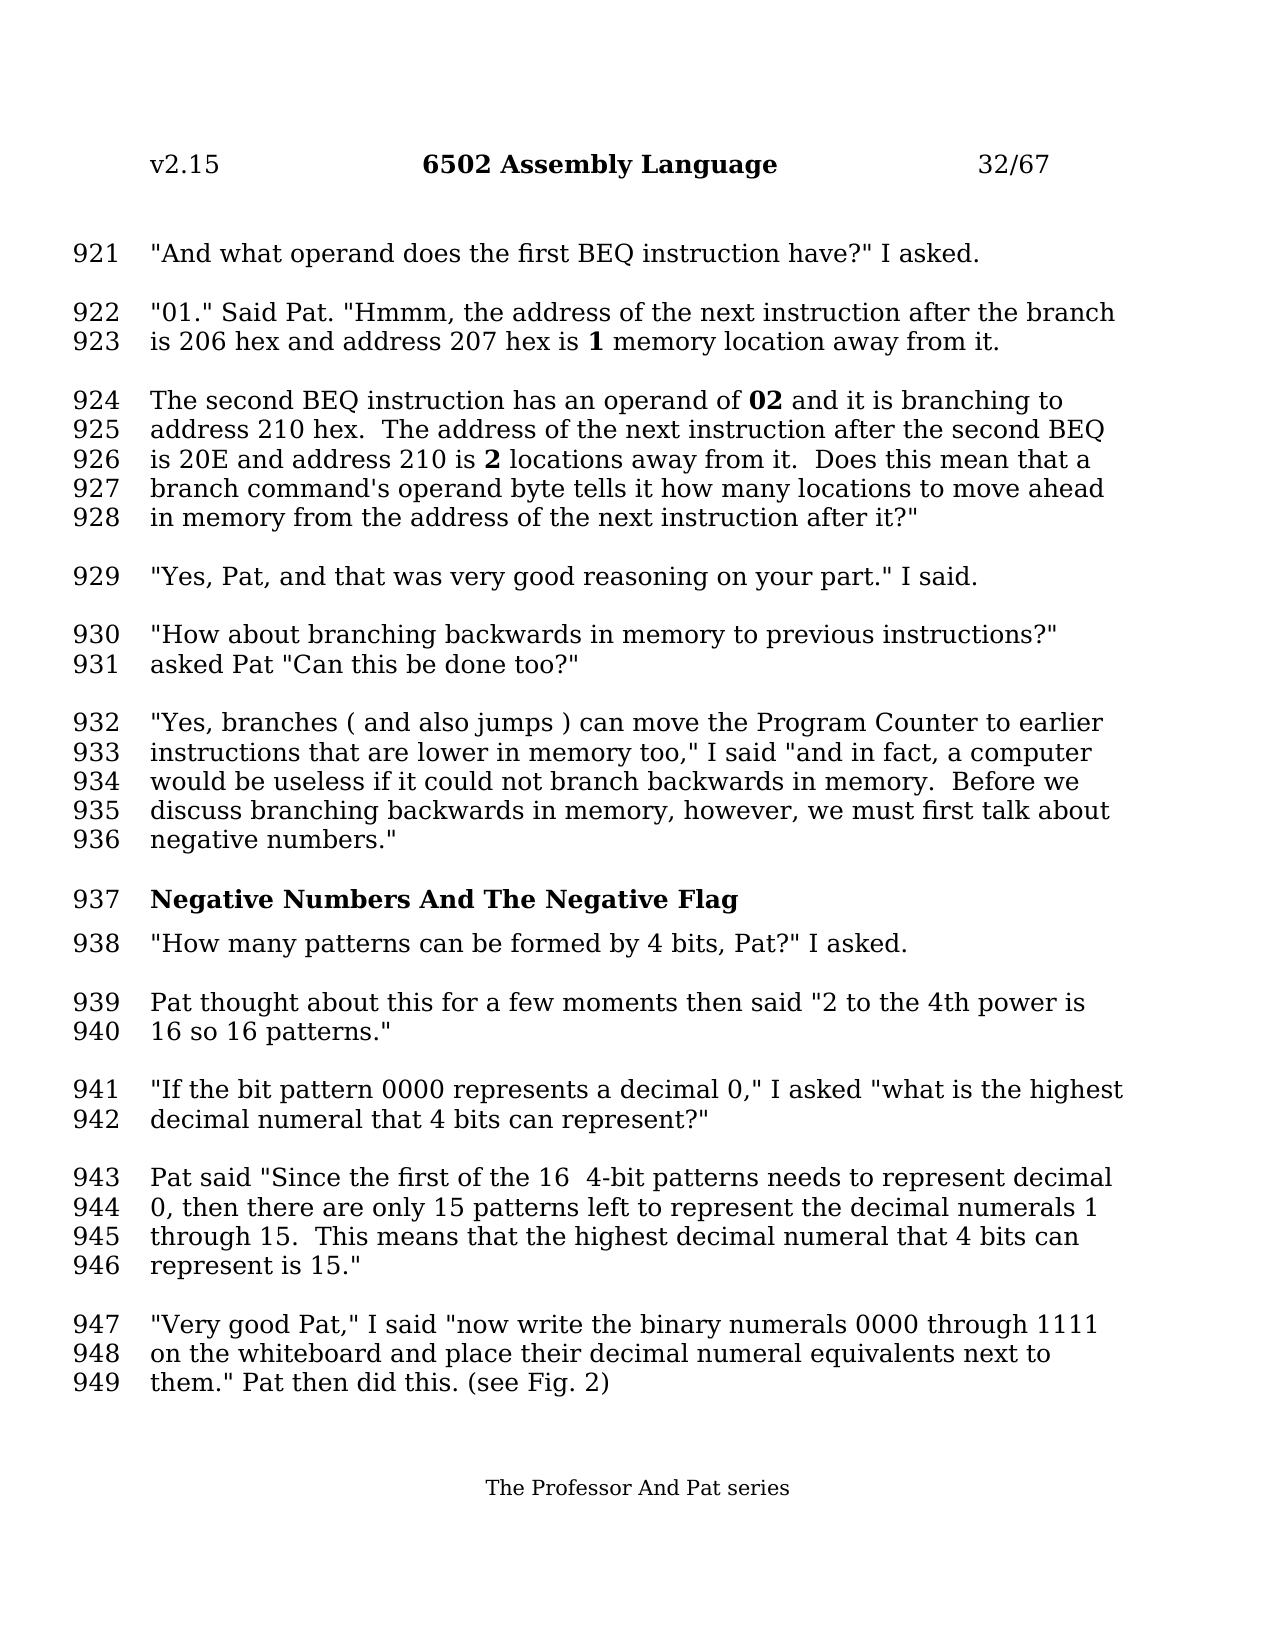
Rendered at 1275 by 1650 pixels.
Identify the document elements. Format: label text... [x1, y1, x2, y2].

text "If the bit pattern 0000 represents a decimal 0," I asked "what is the highest decimal numeral that 4 bits can represent?" [150, 1076, 1125, 1134]
text "How about branching backwards in memory to previous instructions?" asked Pat "Can this be done too?" [150, 621, 1125, 679]
text The second BEQ instruction has an operand of 02 and it is branching to address 210 hex. The address of the next instruction after the second BEQ is 20E and address 210 is 2 locations away from it. Does this mean that a branch command's operand byte tells it how many locations to move ahead in memory from the address of the next instruction after it?" [150, 386, 1125, 533]
text "01." Said Pat. "Hmmm, the address of the next instruction after the branch is 206 hex and address 207 hex is 1 memory location away from it. [150, 298, 1125, 357]
text Pat thought about this for a few moments then said "2 to the 4th power is 16 so 16 patterns." [150, 988, 1125, 1046]
text "Yes, branches ( and also jumps ) can move the Program Counter to earlier instructions that are lower in memory too," I said "and in fact, a computer would be useless if it could not branch backwards in memory. Before we discuss branching backwards in memory, however, we must first talk about negative numbers." [150, 708, 1125, 855]
text "Very good Pat," I said "now write the binary numerals 0000 through 1111 on the whiteboard and place their decimal numeral equivalents next to them." Pat then did this. (see Fig. 2) [150, 1310, 1125, 1398]
subtitle Negative Numbers And The Negative Flag [150, 885, 1125, 914]
text "How many patterns can be formed by 4 bits, Pat?" I asked. [150, 929, 1125, 959]
text Pat said "Since the first of the 16 4-bit patterns needs to represent decimal 0, then there are only 15 patterns left to represent the decimal numerals 1 through 15. This means that the highest decimal numeral that 4 bits can represent is 15." [150, 1163, 1125, 1281]
text "And what operand does the first BEQ instruction have?" I asked. [150, 239, 1125, 268]
text "Yes, Pat, and that was very good reasoning on your part." I said. [150, 562, 1125, 591]
